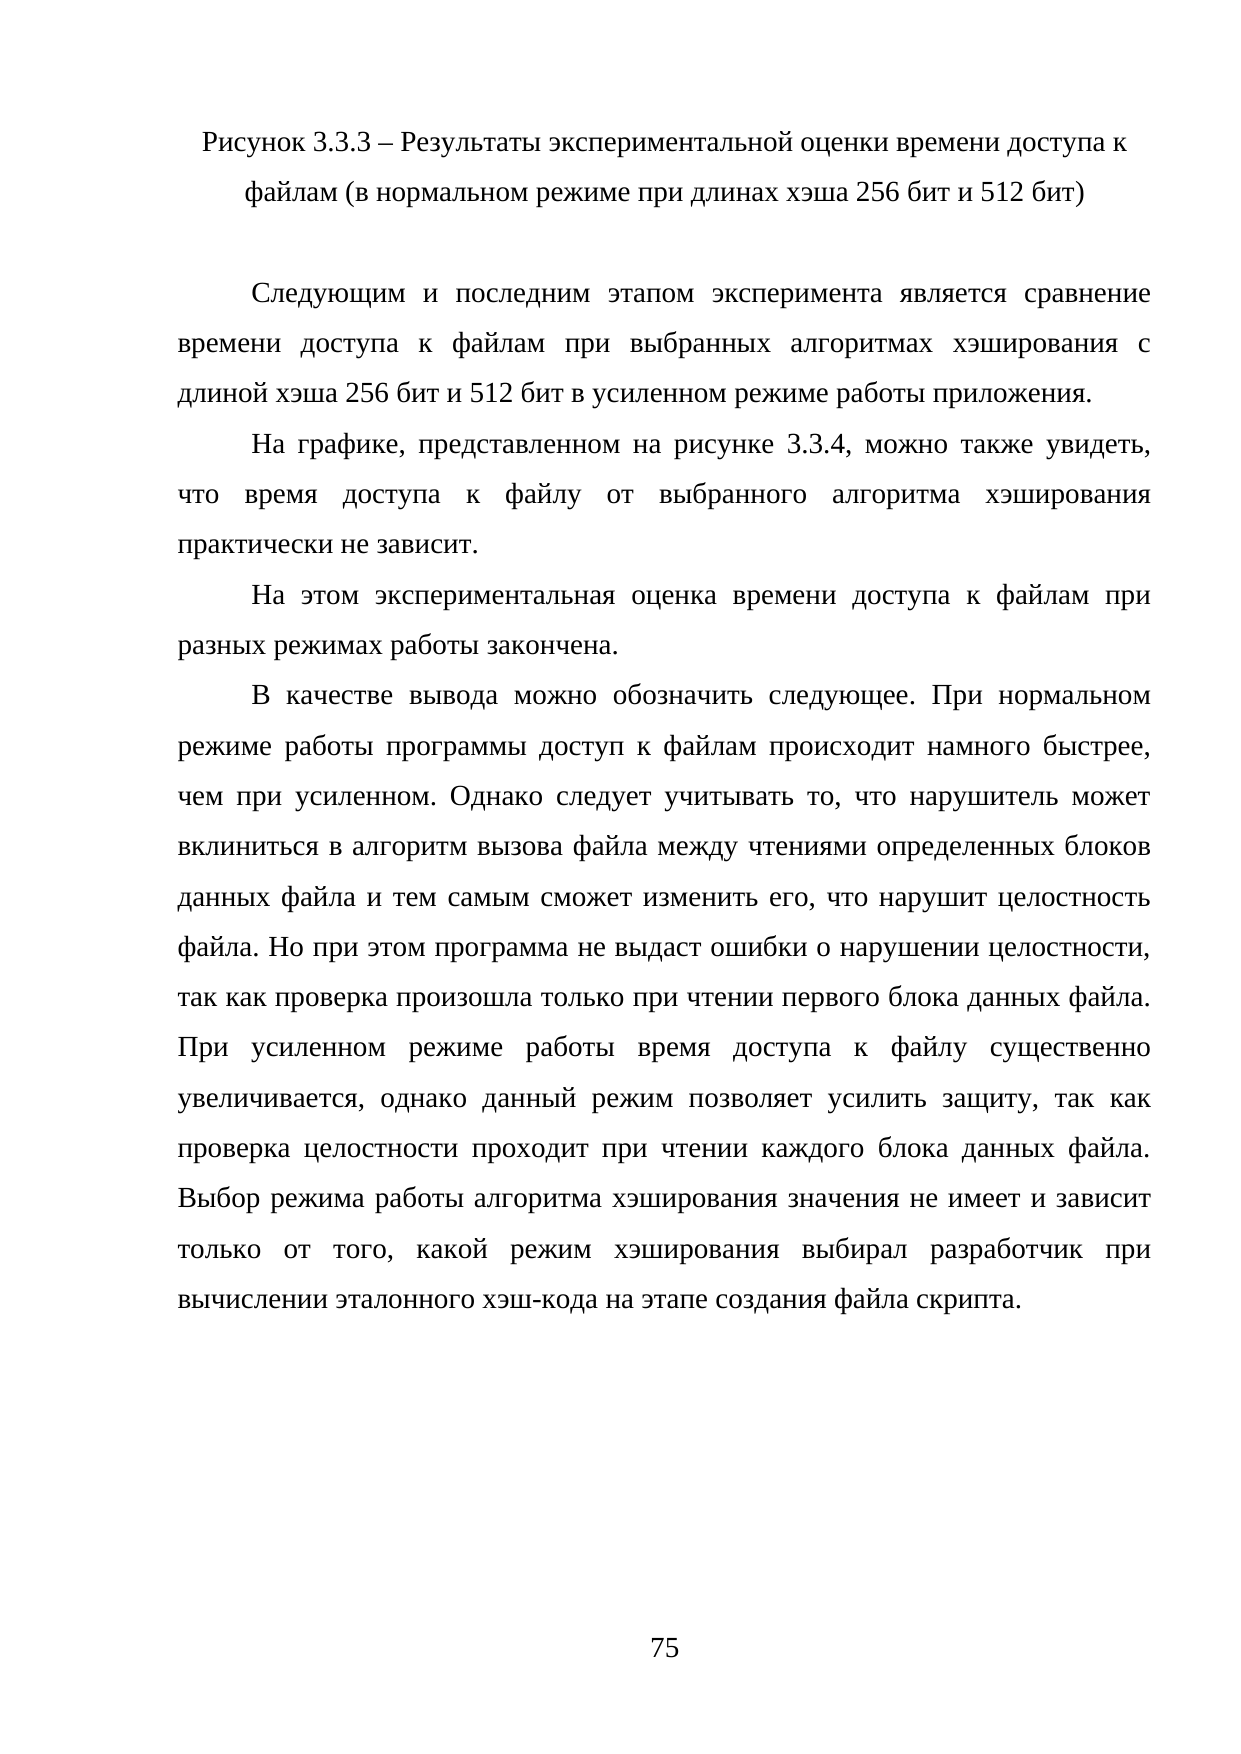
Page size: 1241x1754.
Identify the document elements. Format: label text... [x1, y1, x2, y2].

text Рисунок 3.3.3 – Результаты экспериментальной оценки времени доступа к файлам (в нормальном режиме при длинах хэша 256 бит и 512 бит) [177, 124, 1152, 208]
text На этом экспериментальная оценка времени доступа к файлам при разных режимах работы закончена. [177, 577, 1152, 661]
text Следующим и последним этапом эксперимента является сравнение времени доступа к файлам при выбранных алгоритмах хэширования с длиной хэша 256 бит и 512 бит в усиленном режиме работы приложения. [177, 275, 1152, 409]
text На графике, представленном на рисунке 3.3.4, можно также увидеть, что время доступа к файлу от выбранного алгоритма хэширования практически не зависит. [177, 426, 1152, 560]
text В качестве вывода можно обозначить следующее. При нормальном режиме работы программы доступ к файлам происходит намного быстрее, чем при усиленном. Однако следует учитывать то, что нарушитель может вклиниться в алгоритм вызова файла между чтениями определенных блоков данных файла и тем самым сможет изменить его, что нарушит целостность файла. Но при этом программа не выдаст ошибки о нарушении целостности, так как проверка произошла только при чтении первого блока данных файла. При усиленном режиме работы время доступа к файлу существенно увеличивается, однако данный режим позволяет усилить защиту, так как проверка целостности проходит при чтении каждого блока данных файла. Выбор режима работы алгоритма хэширования значения не имеет и зависит только от того, какой режим хэширования выбирал разработчик при вычислении эталонного хэш-кода на этапе создания файла скрипта. [177, 677, 1152, 1315]
